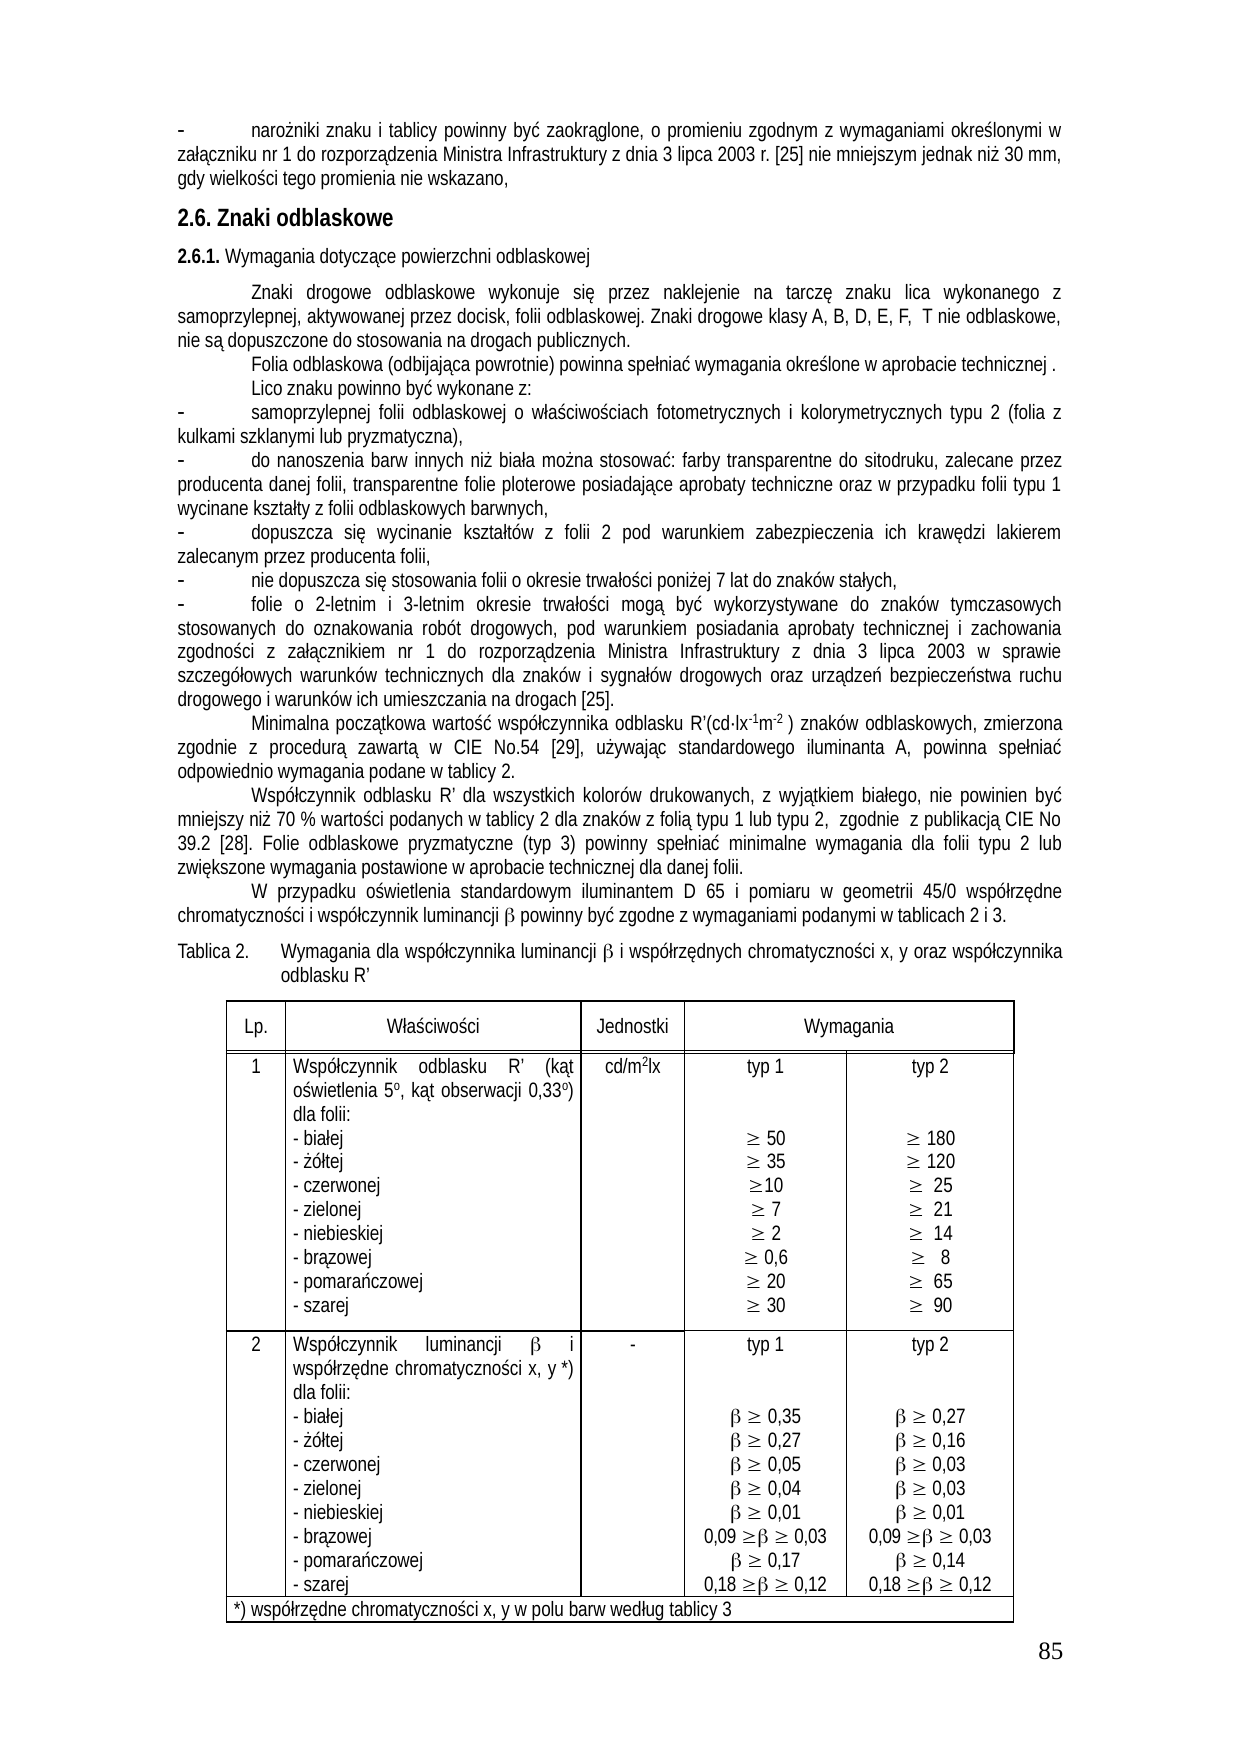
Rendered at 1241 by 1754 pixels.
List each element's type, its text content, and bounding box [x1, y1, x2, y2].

table_cell Współczynnik luminancji  i współrzędne chromatyczności x, y *) dla folii: - białej - żółtej - czerwonej - zielonej - niebieskiej - brązowej - pomarańczowej - szarej [286, 1332, 580, 1596]
table_header Właściwości [286, 1002, 580, 1050]
table_cell - [582, 1332, 684, 1596]
table_cell typ 1  50  35 10  7  2  0,6  20  30 [685, 1054, 846, 1330]
list dopuszcza się wycinanie kształtów z folii 2 pod warunkiem zabezpieczenia ich krawędzi lakierem zalecanym przez producenta folii, [177, 520, 1063, 568]
table_cell cd/m2lx [582, 1054, 684, 1330]
text W przypadku oświetlenia standardowym iluminantem D 65 i pomiaru w geometrii 45/0 współrzędne chromatyczności i współczynnik luminancji  powinny być zgodne z wymaganiami podanymi w tablicach 2 i 3. [177, 879, 1063, 927]
text Minimalna początkowa wartość współczynnika odblasku R’(cd·lx-1m-2 ) znaków odblaskowych, zmierzona zgodnie z procedurą zawartą w CIE No.54 [29], używając standardowego iluminanta A, powinna spełniać odpowiednio wymagania podane w tablicy 2. [177, 711, 1063, 783]
list samoprzylepnej folii odblaskowej o właściwościach fotometrycznych i kolorymetrycznych typu 2 (folia z kulkami szklanymi lub pryzmatyczna), [177, 400, 1063, 448]
table_cell Współczynnik odblasku R’ (kąt oświetlenia 5o, kąt obserwacji 0,33o) dla folii: - białej - żółtej - czerwonej - zielonej - niebieskiej - brązowej - pomarańczowej - szarej [286, 1054, 580, 1330]
text Lico znaku powinno być wykonane z: [177, 376, 1063, 400]
table_cell typ 1   0,35   0,27   0,05   0,04   0,01 0,09   0,03   0,17 0,18   0,12 [685, 1331, 846, 1596]
table_header Jednostki [582, 1002, 684, 1050]
list nie dopuszcza się stosowania folii o okresie trwałości poniżej 7 lat do znaków stałych, [177, 568, 1063, 592]
table_cell typ 2  180  120  25  21  14  8  65  90 [847, 1054, 1013, 1330]
table_cell *) współrzędne chromatyczności x, y w polu barw według tablicy 3 [227, 1597, 1013, 1621]
list narożniki znaku i tablicy powinny być zaokrąglone, o promieniu zgodnym z wymaganiami określonymi w załączniku nr 1 do rozporządzenia Ministra Infrastruktury z dnia 3 lipca 2003 r. [25] nie mniejszym jednak niż 30 mm, gdy wielkości tego promienia nie wskazano, [177, 118, 1063, 190]
text Znaki drogowe odblaskowe wykonuje się przez naklejenie na tarczę znaku lica wykonanego z samoprzylepnej, aktywowanej przez docisk, folii odblaskowej. Znaki drogowe klasy A, B, D, E, F, T nie odblaskowe, nie są dopuszczone do stosowania na drogach publicznych. [177, 280, 1063, 352]
list do nanoszenia barw innych niż biała można stosować: farby transparentne do sitodruku, zalecane przez producenta danej folii, transparentne folie ploterowe posiadające aprobaty techniczne oraz w przypadku folii typu 1 wycinane kształty z folii odblaskowych barwnych, [177, 448, 1063, 520]
table_header Wymagania [685, 1002, 1013, 1050]
list folie o 2-letnim i 3-letnim okresie trwałości mogą być wykorzystywane do znaków tymczasowych stosowanych do oznakowania robót drogowych, pod warunkiem posiadania aprobaty technicznej i zachowania zgodności z załącznikiem nr 1 do rozporządzenia Ministra Infrastruktury z dnia 3 lipca 2003 w sprawie szczegółowych warunków technicznych dla znaków i sygnałów drogowych oraz urządzeń bezpieczeństwa ruchu drogowego i warunków ich umieszczania na drogach [25]. [177, 592, 1063, 711]
table_cell typ 2   0,27   0,16   0,03   0,03   0,01 0,09   0,03   0,14 0,18   0,12 [847, 1331, 1013, 1596]
text Folia odblaskowa (odbijająca powrotnie) powinna spełniać wymagania określone w aprobacie technicznej . [177, 352, 1063, 376]
table_header Lp. [227, 1002, 285, 1050]
text Tablica 2. Wymagania dla współczynnika luminancji  i współrzędnych chromatyczności x, y oraz współczynnika odblasku R’ [177, 939, 1063, 987]
table_cell 2 [227, 1332, 285, 1596]
subtitle 2.6. Znaki odblaskowe [177, 202, 1063, 231]
text Współczynnik odblasku R’ dla wszystkich kolorów drukowanych, z wyjątkiem białego, nie powinien być mniejszy niż 70 % wartości podanych w tablicy 2 dla znaków z folią typu 1 lub typu 2, zgodnie z publikacją CIE No 39.2 [28]. Folie odblaskowe pryzmatyczne (typ 3) powinny spełniać minimalne wymagania dla folii typu 2 lub zwiększone wymagania postawione w aprobacie technicznej dla danej folii. [177, 783, 1063, 879]
text 2.6.1. Wymagania dotyczące powierzchni odblaskowej [177, 244, 1063, 268]
table_cell 1 [227, 1054, 285, 1330]
